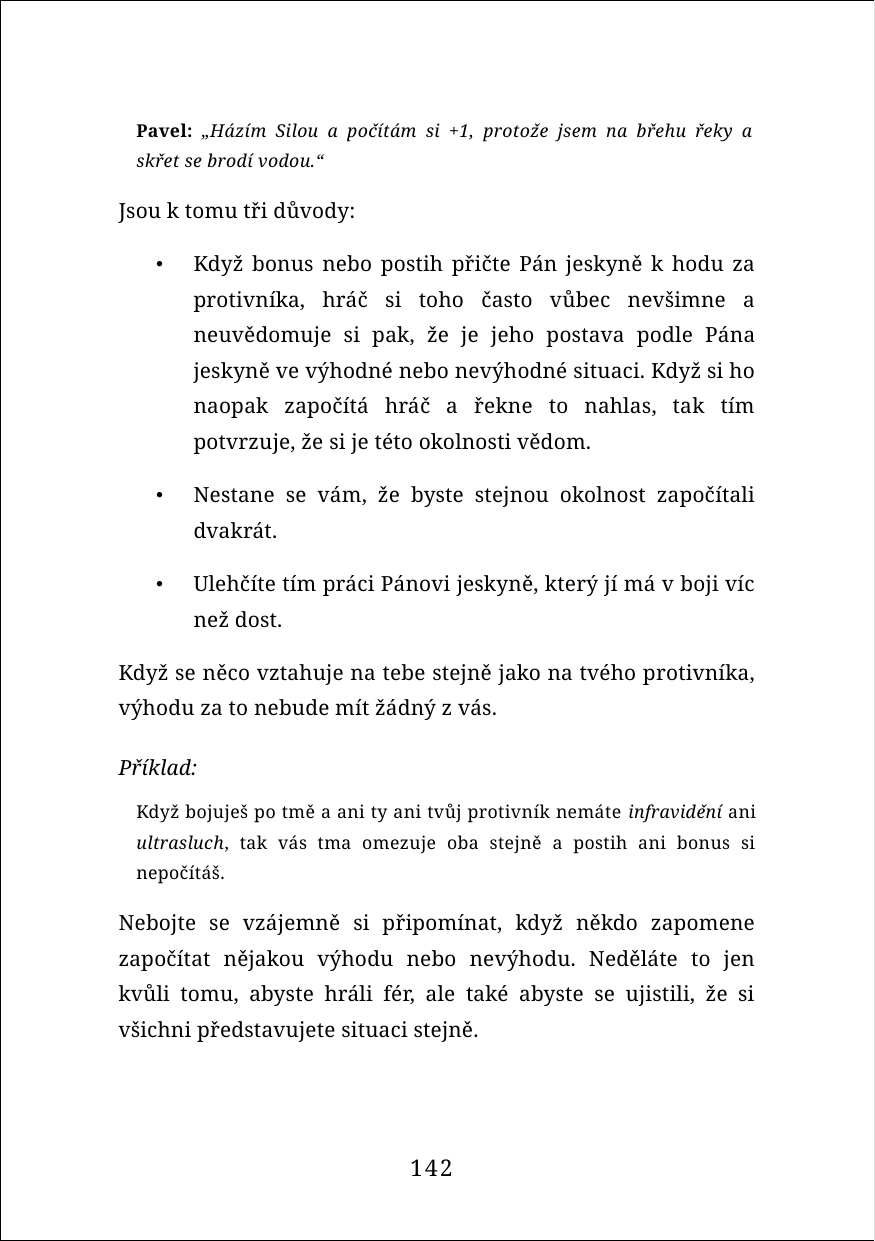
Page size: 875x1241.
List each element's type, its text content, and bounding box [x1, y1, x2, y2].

text Příklad: [118, 753, 756, 781]
text Nebojte se vzájemně si připomínat, když někdo zapomene započítat nějakou výhodu nebo nevýhodu. Neděláte to jen kvůli tomu, abyste hráli fér, ale také abyste se ujistili, že si všichni představujete situaci stejně. [118, 908, 756, 1043]
text Jsou k tomu tři důvody: [118, 196, 756, 225]
text Když se něco vztahuje na tebe stejně jako na tvého protivníka, výhodu za to nebude mít žádný z vás. [118, 658, 756, 722]
list Nestane se vám, že byste stejnou okolnost započítali dvakrát. [156, 480, 756, 544]
text Pavel: „Házím Silou a počítám si +1, protože jsem na břehu řeky a skřet se brodí vodou.“ [136, 118, 756, 173]
list Ulehčíte tím práci Pánovi jeskyně, který jí má v boji víc než dost. [156, 569, 756, 633]
list Když bonus nebo postih přičte Pán jeskyně k hodu za protivníka, hráč si toho často vůbec nevšimne a neuvědomuje si pak, že je jeho postava podle Pána jeskyně ve výhodné nebo nevýhodné situaci. Když si ho naopak započítá hráč a řekne to nahlas, tak tím potvrzuje, že si je této okolnosti vědom. [156, 249, 756, 456]
text Když bojuješ po tmě a ani ty ani tvůj protivník nemáte infravidění ani ultrasluch, tak vás tma omezuje oba stejně a postih ani bonus si nepočítáš. [136, 800, 756, 884]
